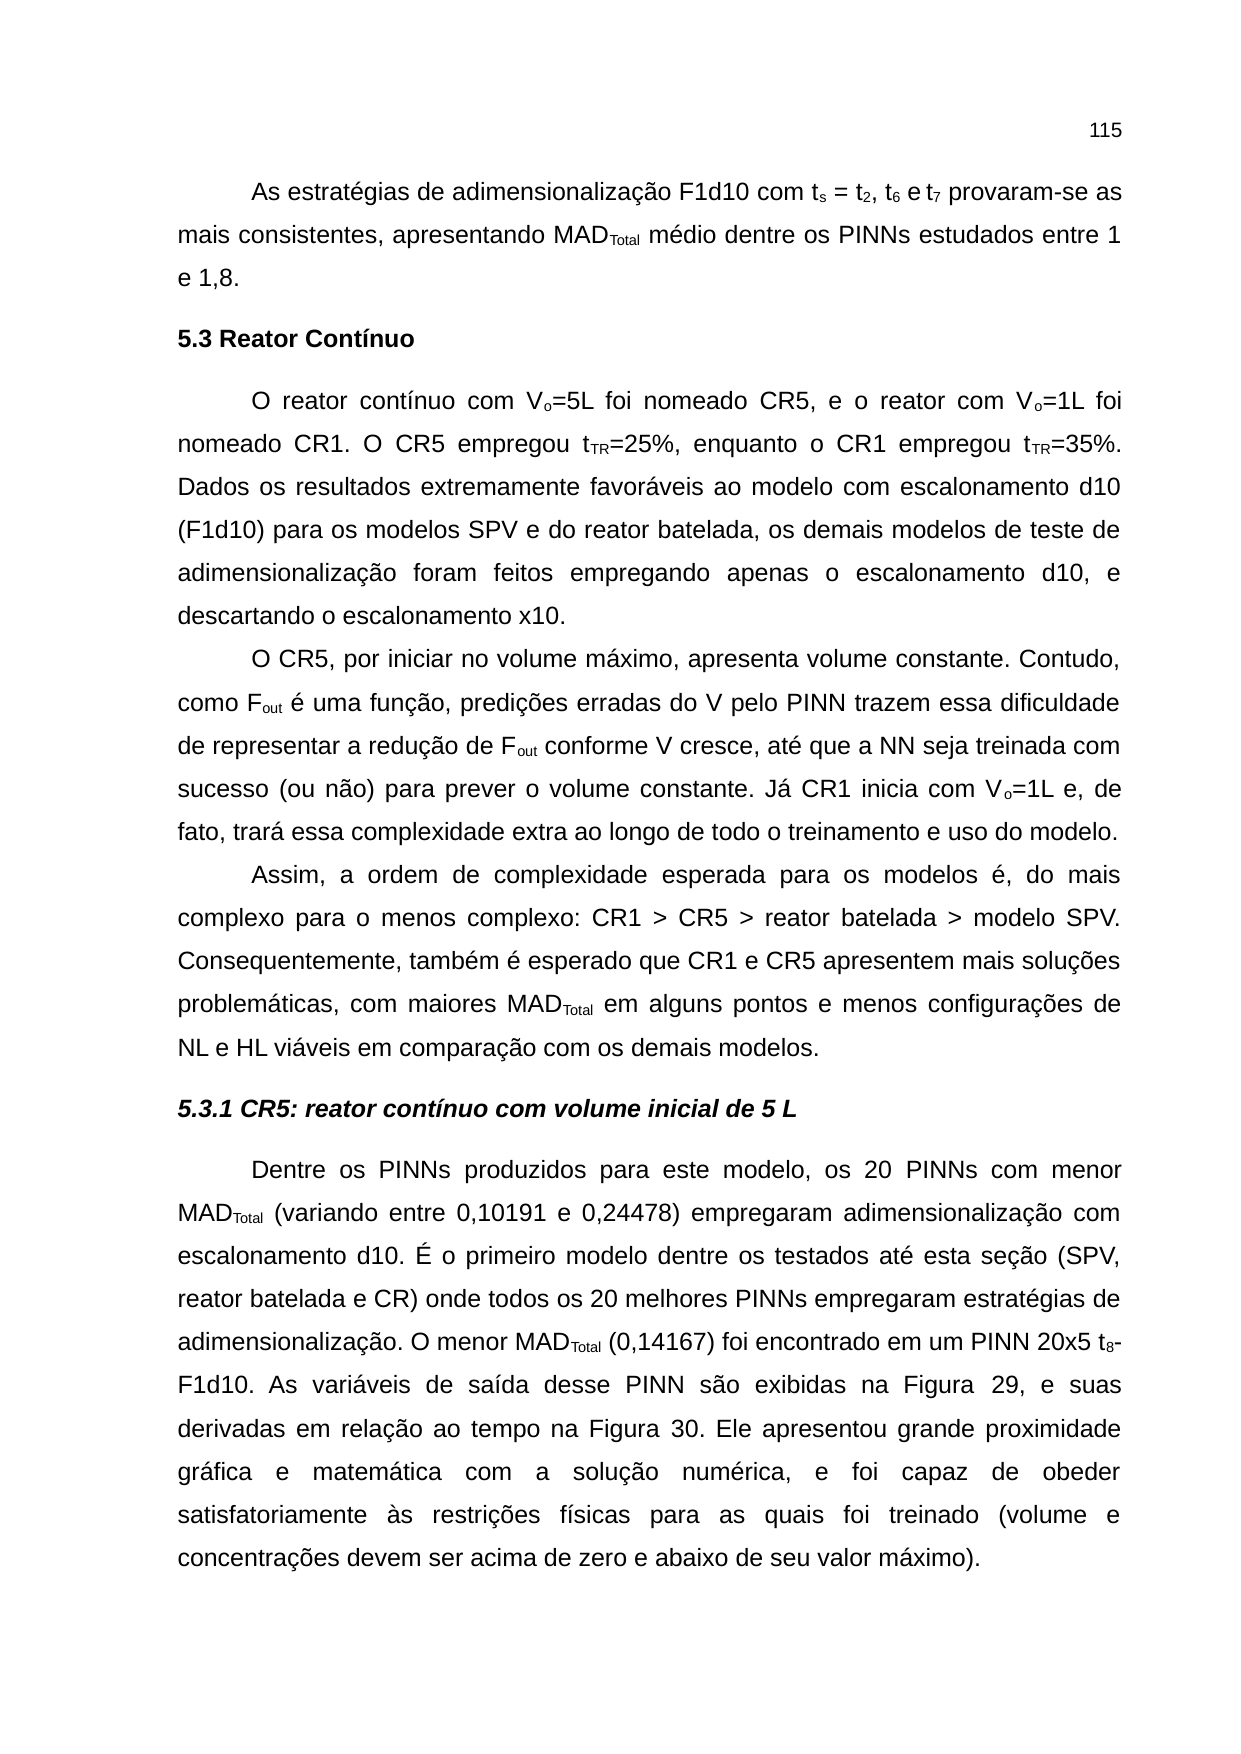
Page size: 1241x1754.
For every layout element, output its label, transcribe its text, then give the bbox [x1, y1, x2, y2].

text O CR5, por iniciar no volume máximo, apresenta volume constante. Contudo, como Fout é uma função, predições erradas do V pelo PINN trazem essa dificuldade de representar a redução de Fout conforme V cresce, até que a NN seja treinada com sucesso (ou não) para prever o volume constante. Já CR1 inicia com Vo=1L e, de fato, trará essa complexidade extra ao longo de todo o treinamento e uso do modelo. [177, 644, 1122, 846]
subtitle Reator Contínuo [177, 324, 1122, 353]
subtitle CR5: reator contínuo com volume inicial de 5 L [177, 1094, 1122, 1122]
text Assim, a ordem de complexidade esperada para os modelos é, do mais complexo para o menos complexo: CR1 > CR5 > reator batelada > modelo SPV. Consequentemente, também é esperado que CR1 e CR5 apresentem mais soluções problemáticas, com maiores MADTotal em alguns pontos e menos configurações de NL e HL viáveis em comparação com os demais modelos. [177, 860, 1122, 1061]
text Dentre os PINNs produzidos para este modelo, os 20 PINNs com menor MADTotal (variando entre 0,10191 e 0,24478) empregaram adimensionalização com escalonamento d10. É o primeiro modelo dentre os testados até esta seção (SPV, reator batelada e CR) onde todos os 20 melhores PINNs empregaram estratégias de adimensionalização. O menor MADTotal (0,14167) foi encontrado em um PINN 20x5 t8-F1d10. As variáveis de saída desse PINN são exibidas na Figura 29, e suas derivadas em relação ao tempo na Figura 30. Ele apresentou grande proximidade gráfica e matemática com a solução numérica, e foi capaz de obeder satisfatoriamente às restrições físicas para as quais foi treinado (volume e concentrações devem ser acima de zero e abaixo de seu valor máximo). [177, 1155, 1122, 1572]
text O reator contínuo com Vo=5L foi nomeado CR5, e o reator com Vo=1L foi nomeado CR1. O CR5 empregou tTR=25%, enquanto o CR1 empregou tTR=35%. Dados os resultados extremamente favoráveis ao modelo com escalonamento d10 (F1d10) para os modelos SPV e do reator batelada, os demais modelos de teste de adimensionalização foram feitos empregando apenas o escalonamento d10, e descartando o escalonamento x10. [177, 386, 1122, 630]
text As estratégias de adimensionalização F1d10 com ts = t2, t6 e t7 provaram-se as mais consistentes, apresentando MADTotal médio dentre os PINNs estudados entre 1 e 1,8. [177, 177, 1122, 292]
